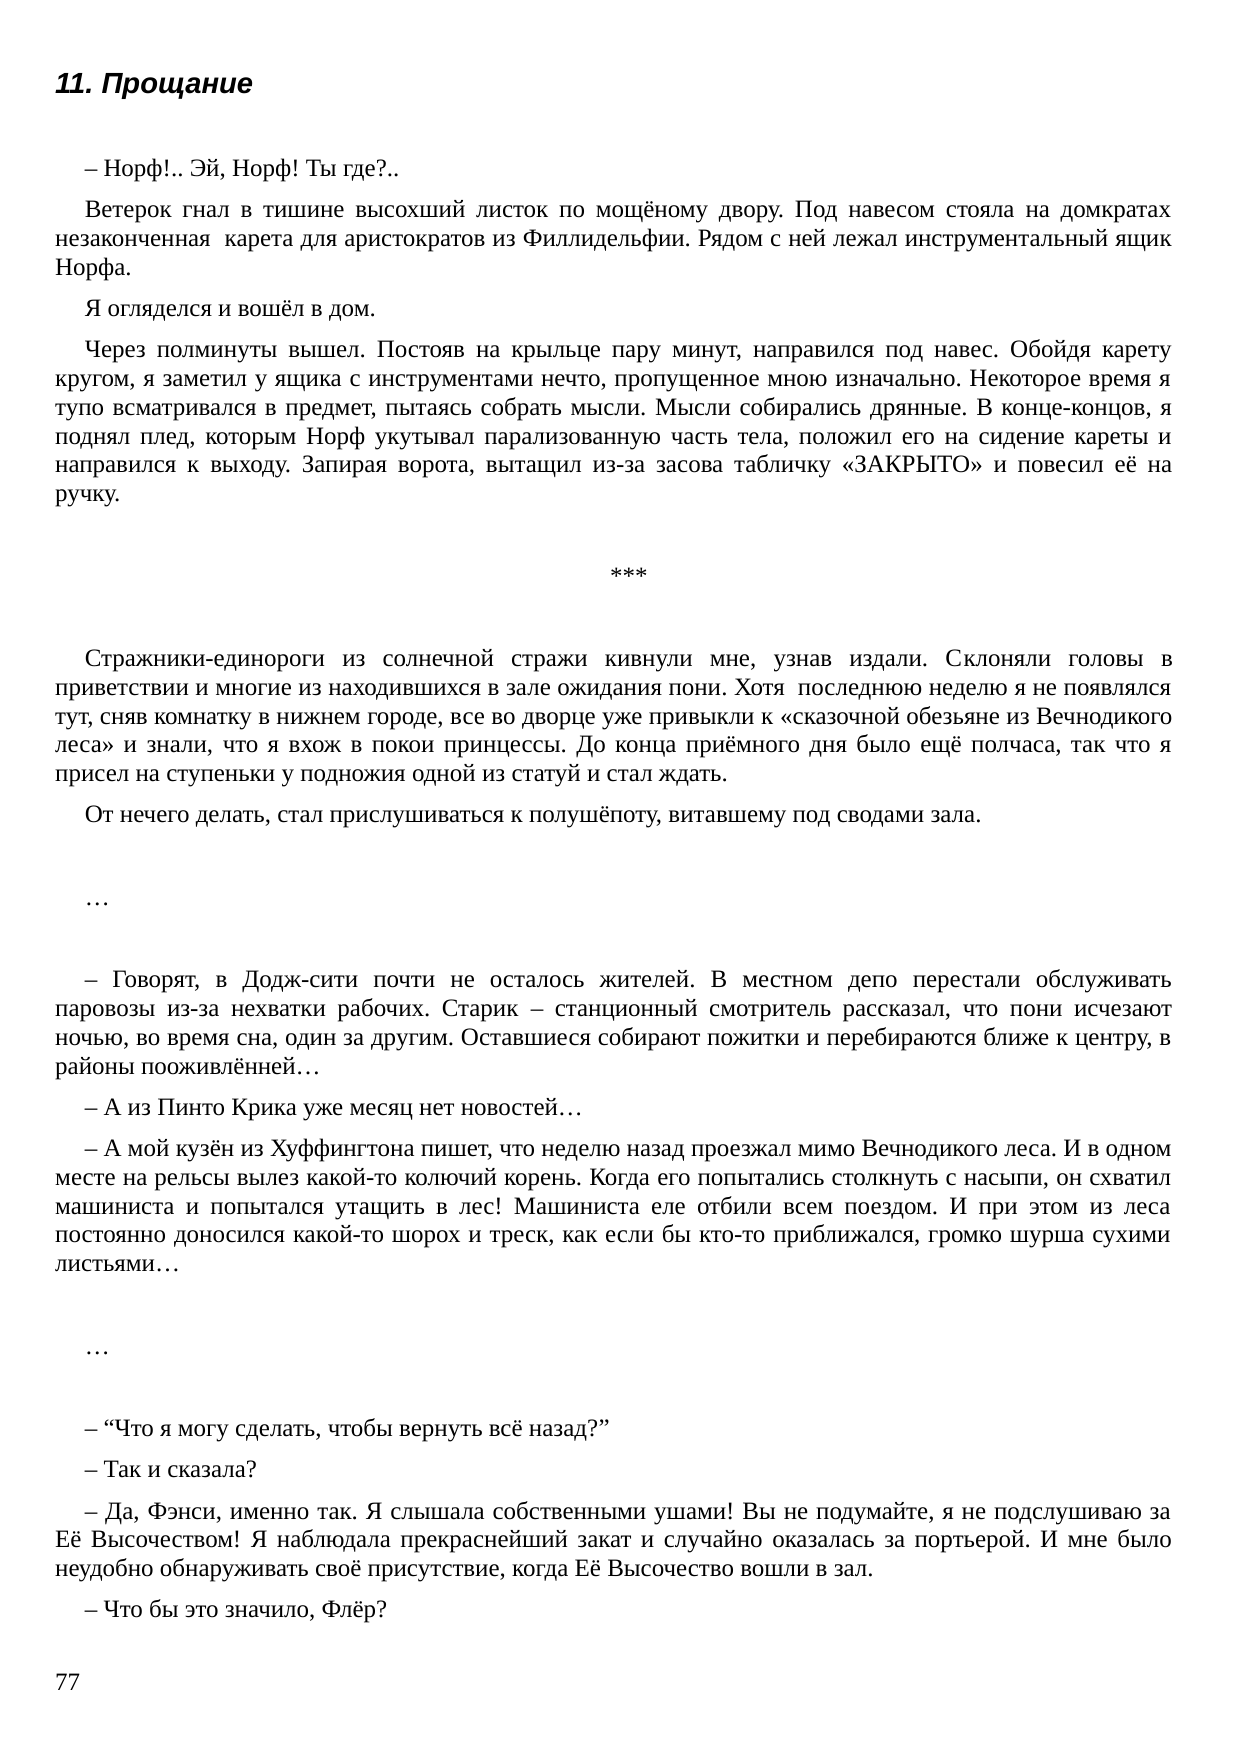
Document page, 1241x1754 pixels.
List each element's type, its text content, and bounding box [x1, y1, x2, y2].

text – Что бы это значило, Флёр? [55, 1594, 1173, 1623]
text – А из Пинто Крика уже месяц нет новостей… [55, 1092, 1173, 1121]
text – Говорят, в Додж-сити почти не осталось жителей. В местном депо перестали обслуживать паровозы из-за нехватки рабочих. Старик – станционный смотритель рассказал, что пони исчезают ночью, во время сна, один за другим. Оставшиеся собирают пожитки и перебираются ближе к центру, в районы пооживлённей… [55, 964, 1173, 1079]
text – Норф!.. Эй, Норф! Ты где?.. [55, 153, 1173, 182]
text Стражники-единороги из солнечной стражи кивнули мне, узнав издали. Склоняли головы в приветствии и многие из находившихся в зале ожидания пони. Хотя последнюю неделю я не появлялся тут, сняв комнатку в нижнем городе, все во дворце уже привыкли к «сказочной обезьяне из Вечнодикого леса» и знали, что я вхож в покои принцессы. До конца приёмного дня было ещё полчаса, так что я присел на ступеньки у подножия одной из статуй и стал ждать. [55, 643, 1173, 787]
text – Так и сказала? [55, 1454, 1173, 1483]
text – “Что я могу сделать, чтобы вернуть всё назад?” [55, 1413, 1173, 1442]
text … [55, 882, 1173, 911]
text Через полминуты вышел. Постояв на крыльце пару минут, направился под навес. Обойдя карету кругом, я заметил у ящика с инструментами нечто, пропущенное мною изначально. Некоторое время я тупо всматривался в предмет, пытаясь собрать мысли. Мысли собирались дрянные. В конце-концов, я поднял плед, которым Норф укутывал парализованную часть тела, положил его на сидение кареты и направился к выходу. Запирая ворота, вытащил из-за засова табличку «ЗАКРЫТО» и повесил её на ручку. [55, 334, 1173, 507]
text Я огляделся и вошёл в дом. [55, 293, 1173, 322]
text *** [55, 561, 1173, 589]
text – А мой кузён из Хуффингтона пишет, что неделю назад проезжал мимо Вечнодикого леса. И в одном месте на рельсы вылез какой-то колючий корень. Когда его попытались столкнуть с насыпи, он схватил машиниста и попытался утащить в лес! Машиниста еле отбили всем поездом. И при этом из леса постоянно доносился какой-то шорох и треск, как если бы кто-то приближался, громко шурша сухими листьями… [55, 1133, 1173, 1277]
subtitle 11. Прощание [55, 66, 1173, 99]
text … [55, 1331, 1173, 1359]
text – Да, Фэнси, именно так. Я слышала собственными ушами! Вы не подумайте, я не подслушиваю за Её Высочеством! Я наблюдала прекраснейший закат и случайно оказалась за портьерой. И мне было неудобно обнаруживать своё присутствие, когда Её Высочество вошли в зал. [55, 1496, 1173, 1582]
text Ветерок гнал в тишине высохший листок по мощёному двору. Под навесом стояла на домкратах незаконченная карета для аристократов из Филлидельфии. Рядом с ней лежал инструментальный ящик Норфа. [55, 194, 1173, 281]
text От нечего делать, стал прислушиваться к полушёпоту, витавшему под сводами зала. [55, 799, 1173, 828]
